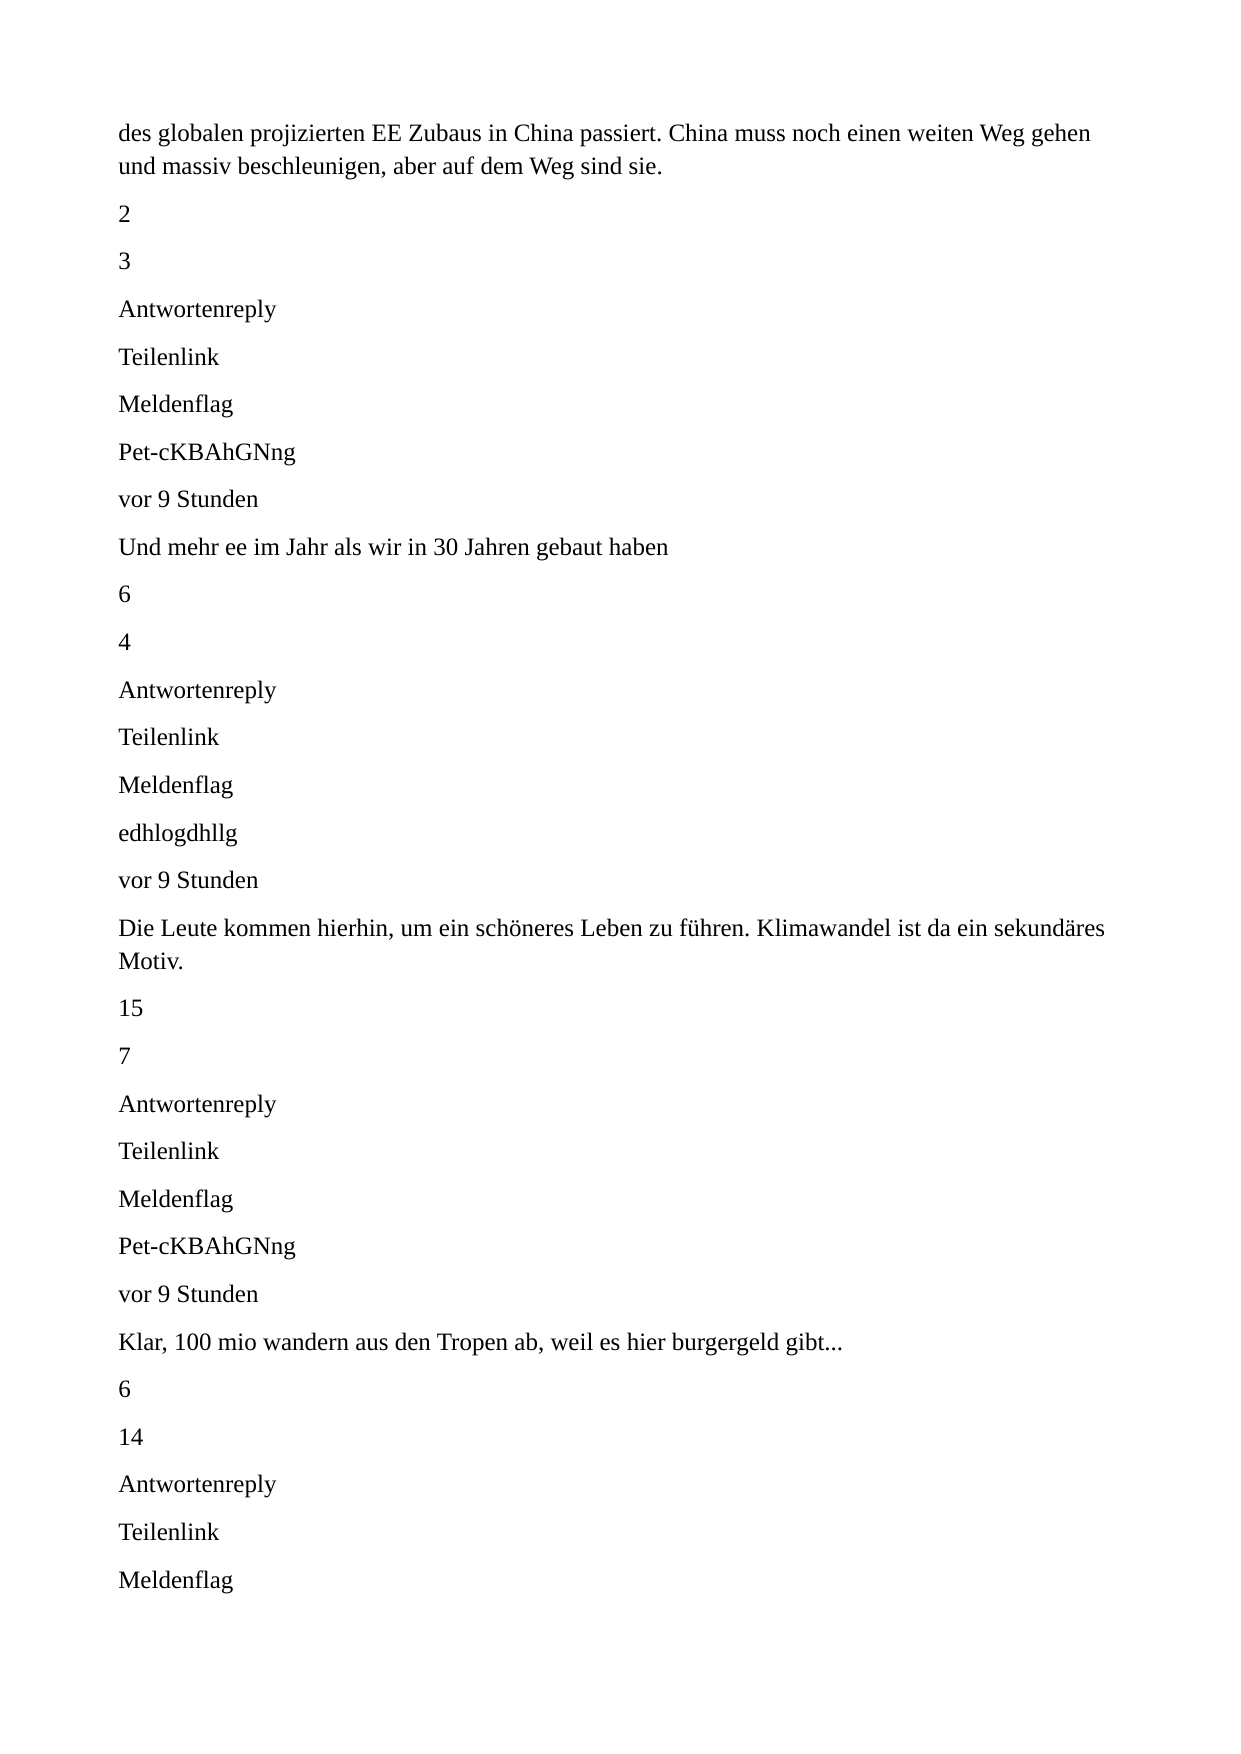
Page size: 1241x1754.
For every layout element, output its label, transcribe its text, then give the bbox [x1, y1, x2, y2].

text Teilenlink [118, 1136, 1122, 1165]
text Meldenflag [118, 770, 1122, 799]
text Teilenlink [118, 1517, 1122, 1546]
text 6 [118, 579, 1122, 608]
text edhlogdhllg [118, 818, 1122, 846]
text Antwortenreply [118, 675, 1122, 703]
text Pet-cKBAhGNng [118, 437, 1122, 466]
text 7 [118, 1041, 1122, 1070]
text Teilenlink [118, 722, 1122, 751]
text Antwortenreply [118, 294, 1122, 323]
text des globalen projizierten EE Zubaus in China passiert. China muss noch einen weiten Weg gehen und massiv beschleunigen, aber auf dem Weg sind sie. [118, 118, 1122, 180]
text Meldenflag [118, 1184, 1122, 1213]
text 14 [118, 1422, 1122, 1451]
text Teilenlink [118, 342, 1122, 370]
text Meldenflag [118, 389, 1122, 418]
text 6 [118, 1374, 1122, 1403]
text Meldenflag [118, 1565, 1122, 1593]
text Die Leute kommen hierhin, um ein schöneres Leben zu führen. Klimawandel ist da ein sekundäres Motiv. [118, 913, 1122, 974]
text Klar, 100 mio wandern aus den Tropen ab, weil es hier burgergeld gibt... [118, 1327, 1122, 1355]
text vor 9 Stunden [118, 484, 1122, 513]
text Und mehr ee im Jahr als wir in 30 Jahren gebaut haben [118, 532, 1122, 561]
text Antwortenreply [118, 1089, 1122, 1117]
text Pet-cKBAhGNng [118, 1231, 1122, 1260]
text 3 [118, 246, 1122, 275]
text 15 [118, 993, 1122, 1022]
text vor 9 Stunden [118, 865, 1122, 894]
text Antwortenreply [118, 1469, 1122, 1498]
text vor 9 Stunden [118, 1279, 1122, 1308]
text 2 [118, 199, 1122, 227]
text 4 [118, 627, 1122, 656]
